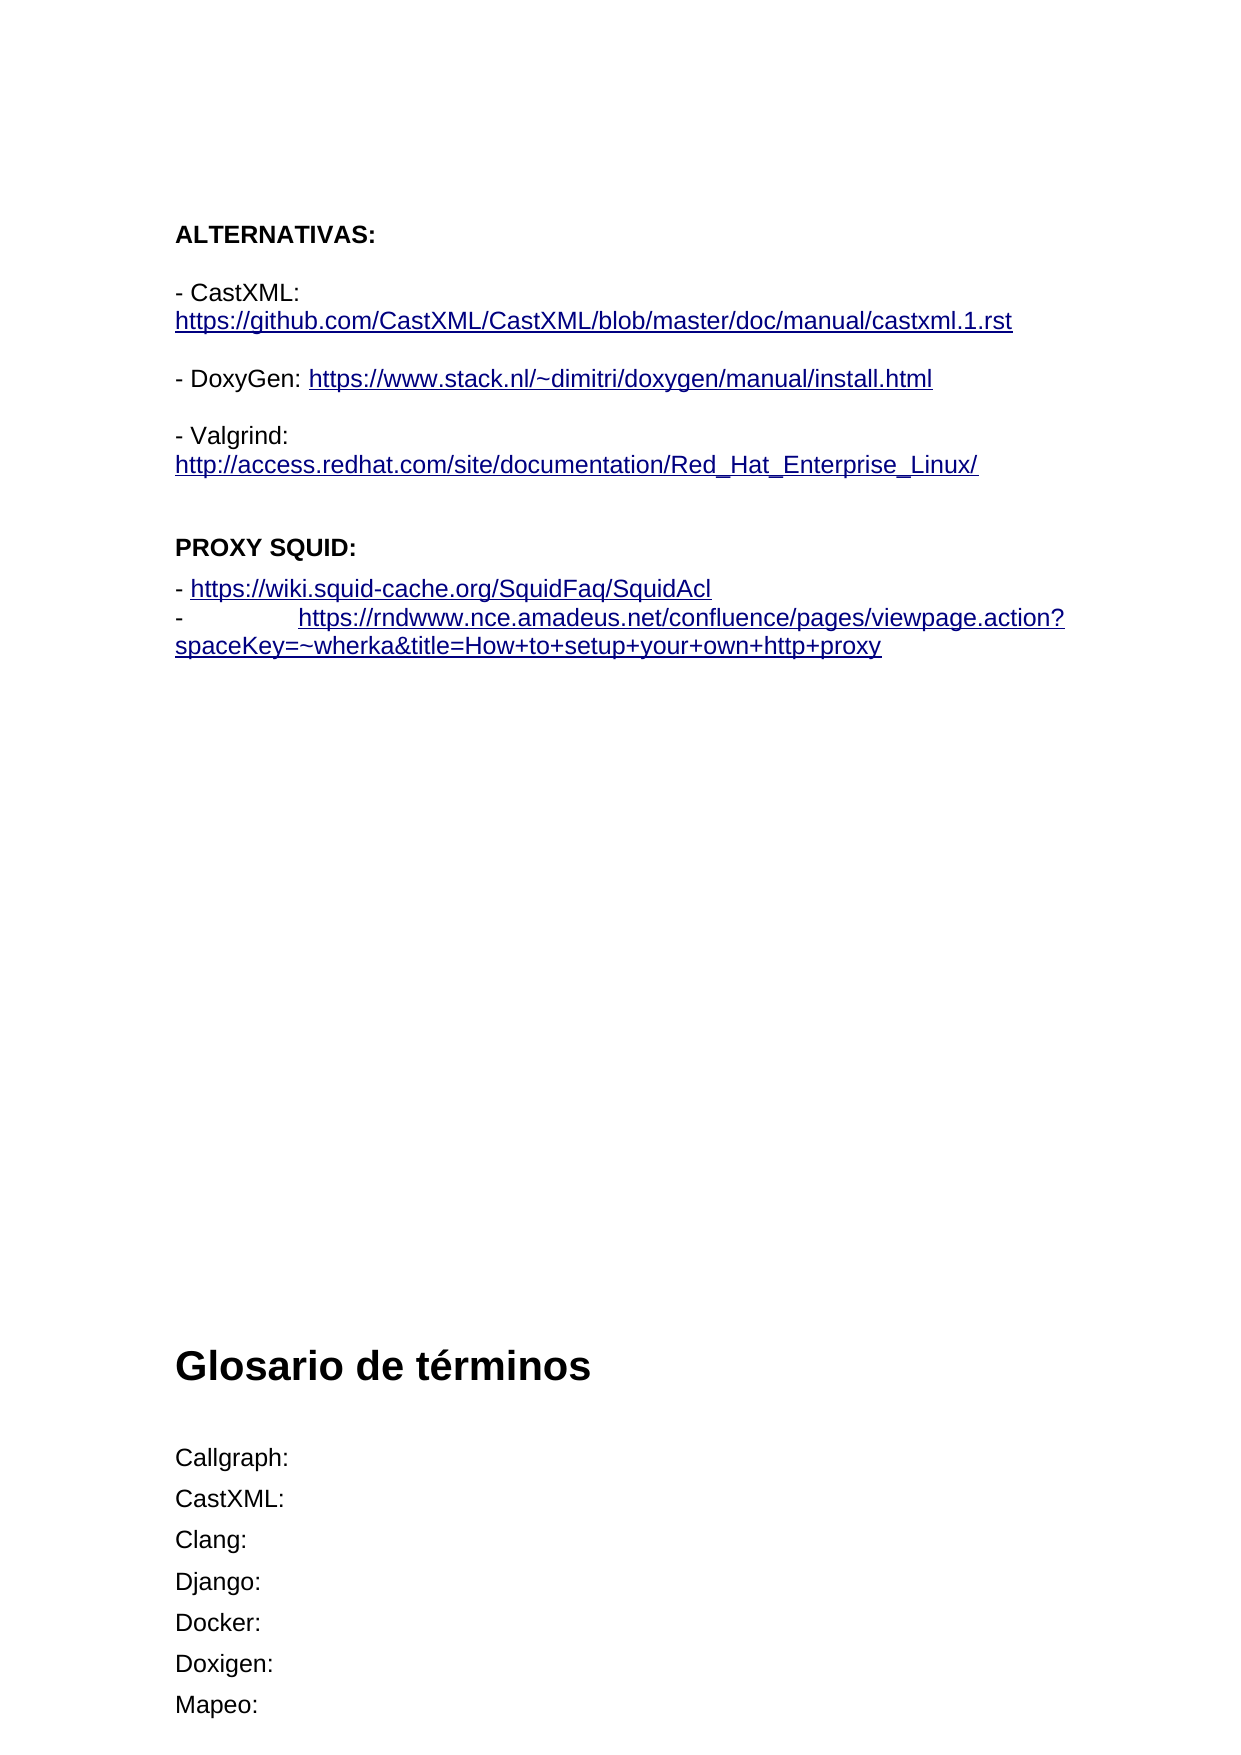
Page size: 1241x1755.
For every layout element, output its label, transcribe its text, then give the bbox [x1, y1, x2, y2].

subtitle - CastXML: https://github.com/CastXML/CastXML/blob/master/doc/manual/castxml.1.rst [175, 277, 1065, 335]
text - Valgrind: http://access.redhat.com/site/documentation/Red_Hat_Enterprise_Linux/ [175, 421, 1065, 479]
list - https://rndwww.nce.amadeus.net/confluence/pages/viewpage.action?spaceKey=~wherka&title=How+to+setup+your+own+http+proxy [175, 602, 1065, 660]
text PROXY SQUID: [175, 532, 1065, 561]
text Docker: [175, 1608, 1065, 1637]
text CastXML: [175, 1484, 1065, 1513]
text Doxigen: [175, 1649, 1065, 1678]
text Mapeo: [175, 1690, 1065, 1719]
subtitle ALTERNATIVAS: [175, 220, 1065, 249]
list - https://wiki.squid-cache.org/SquidFaq/SquidAcl [175, 574, 1065, 602]
text Clang: [175, 1525, 1065, 1554]
subtitle - DoxyGen: https://www.stack.nl/~dimitri/doxygen/manual/install.html [175, 364, 1065, 392]
text Django: [175, 1567, 1065, 1595]
text Callgraph: [175, 1443, 1065, 1472]
text Glosario de términos [175, 1341, 1065, 1389]
